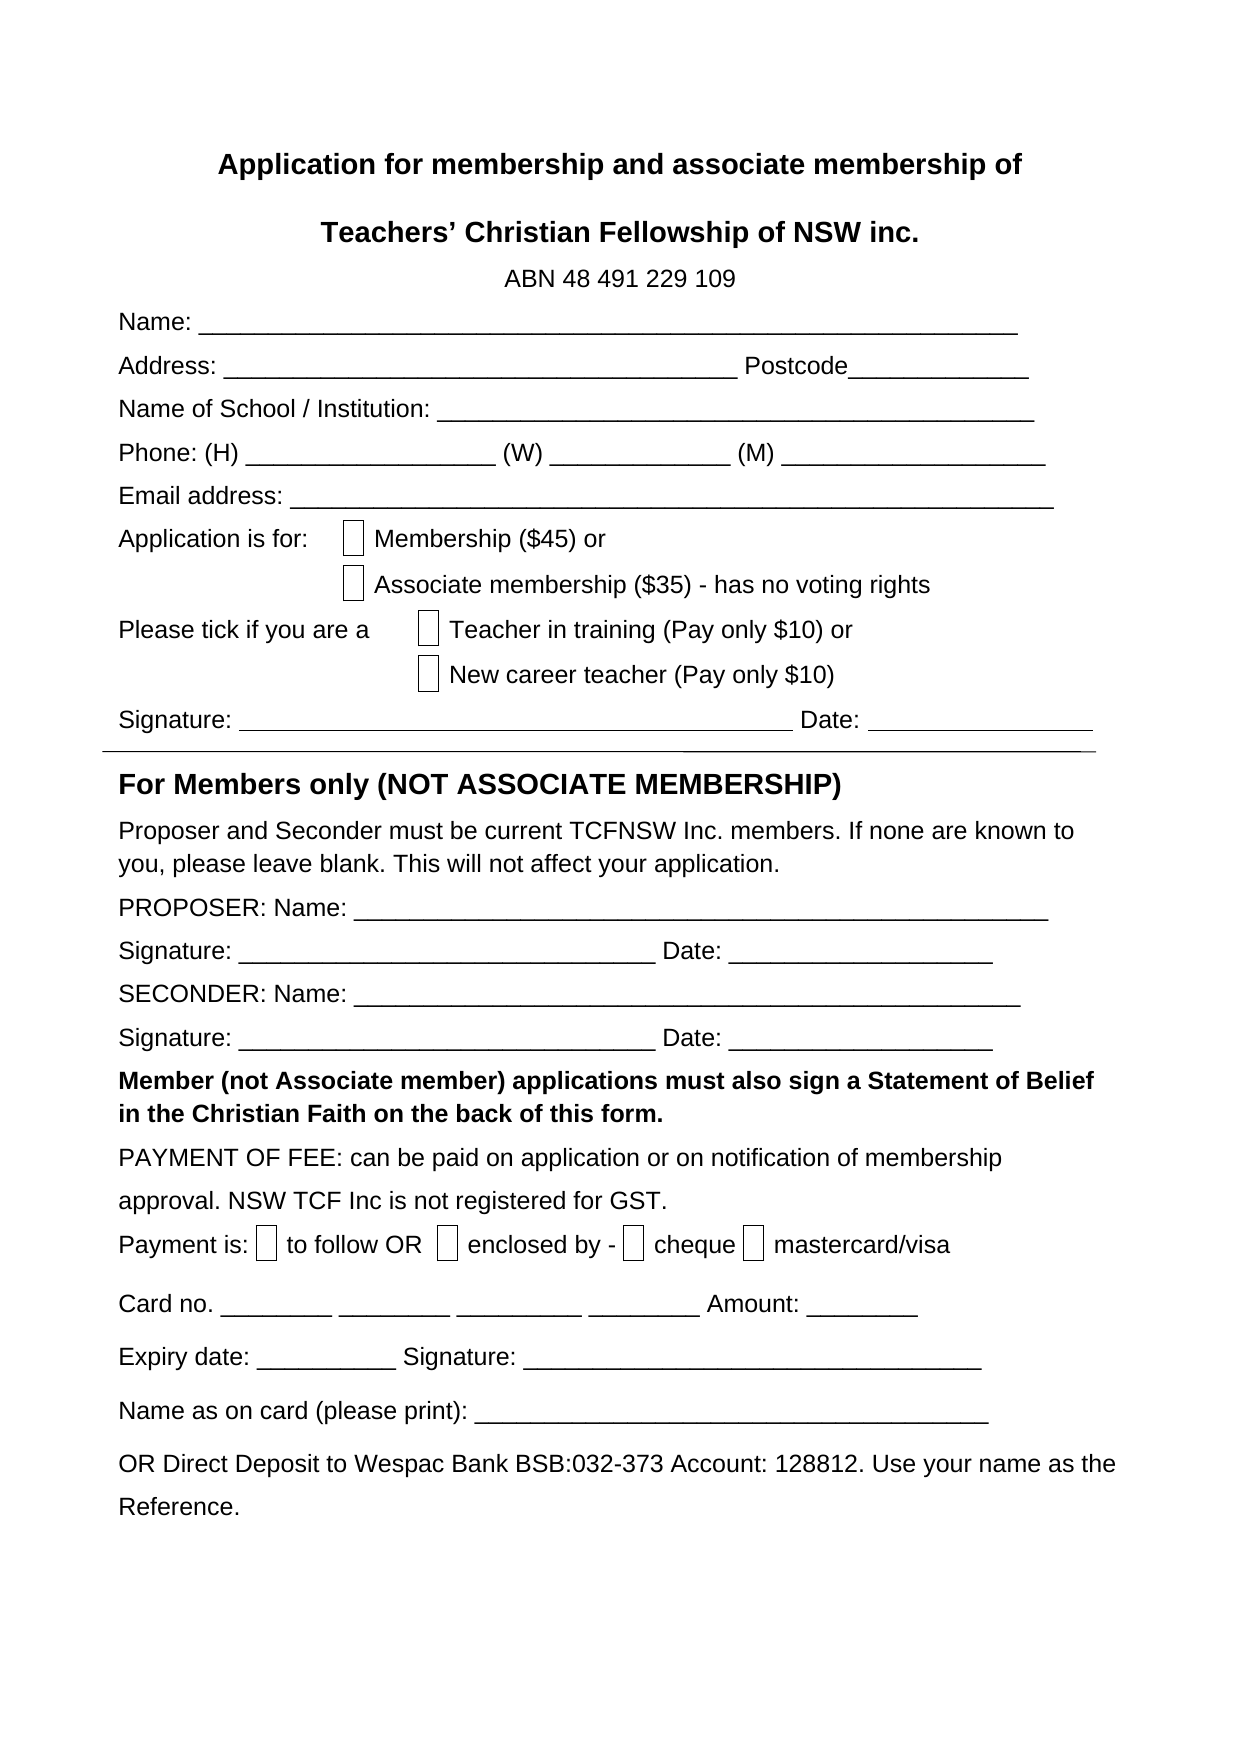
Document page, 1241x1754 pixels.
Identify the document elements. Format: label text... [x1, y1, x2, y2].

text [268, 569, 343, 598]
text Name as on card (please print): _____________________________________ [118, 1396, 1122, 1424]
text SECONDER: Name: ________________________________________________ [118, 979, 1122, 1008]
text Address: _____________________________________ Postcode_____________ [118, 351, 1122, 379]
text approval. NSW TCF Inc is not registered for GST. [118, 1186, 1122, 1215]
text PAYMENT OF FEE: can be paid on application or on notification of membership [118, 1143, 1122, 1171]
text Member (not Associate member) applications must also sign a Statement of Belief in the Christian Faith on the back of this form. [118, 1066, 1122, 1128]
subtitle For Members only (NOT ASSOCIATE MEMBERSHIP) [118, 767, 1122, 801]
text Expiry date: __________ Signature: _________________________________ [118, 1342, 1122, 1371]
text Name of School / Institution: ___________________________________________ [118, 394, 1122, 423]
text PROPOSER: Name: __________________________________________________ [118, 892, 1122, 921]
text to follow OR [277, 1229, 437, 1258]
text OR Direct Deposit to Wespac Bank BSB:032-373 Account: 128812. Use your name as the Reference. [118, 1449, 1122, 1521]
text Signature: Date: [118, 705, 1122, 734]
text Email address: _______________________________________________________ [118, 481, 1122, 510]
text Teacher in training (Pay only $10) or [439, 615, 1122, 643]
subtitle Teachers’ Christian Fellowship of NSW inc. [118, 215, 1122, 248]
text - cheque [644, 1229, 743, 1258]
text Signature: ______________________________ Date: ___________________ [118, 936, 1122, 965]
text Application is for: [118, 524, 343, 553]
text Payment is: [118, 1229, 256, 1258]
text Membership ($45) or [364, 524, 1122, 553]
text Proposer and Seconder must be current TCFNSW Inc. members. If none are known to you, please leave blank. This will not affect your application. [118, 816, 1122, 878]
text Associate membership ($35) - has no voting rights [364, 569, 1122, 598]
text Signature: ______________________________ Date: ___________________ [118, 1023, 1122, 1052]
text mastercard/visa [764, 1229, 1122, 1258]
text New career teacher (Pay only $10) [439, 660, 1122, 688]
subtitle Application for membership and associate membership of [118, 147, 1122, 181]
text [343, 660, 418, 688]
text Name: ___________________________________________________________ [118, 307, 1122, 336]
text enclosed by [458, 1229, 623, 1258]
text Card no. ________ ________ _________ ________ Amount: ________ [118, 1288, 1122, 1317]
text Phone: (H) __________________ (W) _____________ (M) ___________________ [118, 438, 1122, 466]
text Please tick if you are a [118, 615, 418, 643]
text ABN 48 491 229 109 [118, 264, 1122, 293]
